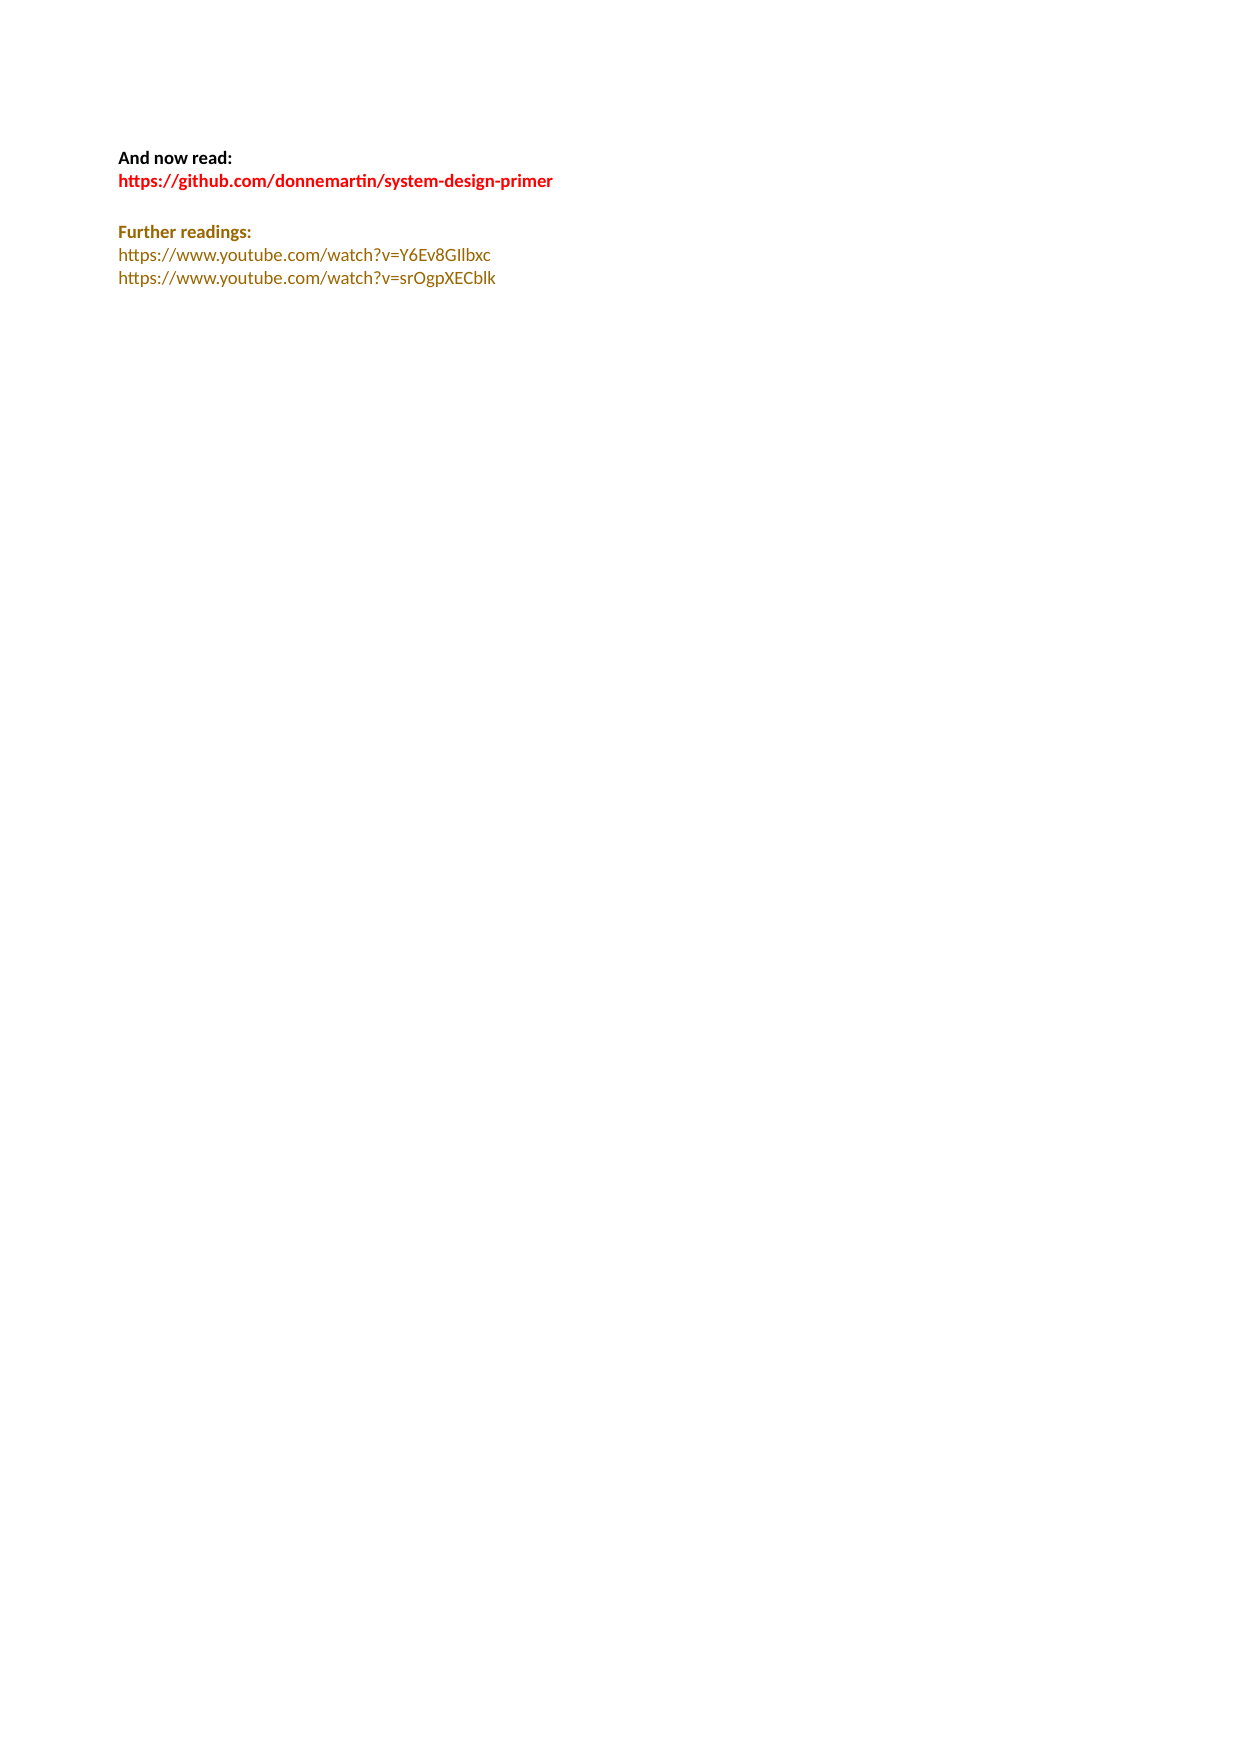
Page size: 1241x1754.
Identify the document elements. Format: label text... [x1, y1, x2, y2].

text https://www.youtube.com/watch?v=Y6Ev8GIlbxc [118, 243, 1122, 266]
text Further readings: [118, 221, 1122, 243]
text And now read: [118, 146, 1122, 169]
text https://github.com/donnemartin/system-design-primer [118, 169, 1122, 192]
text https://www.youtube.com/watch?v=srOgpXECblk [118, 266, 1122, 289]
